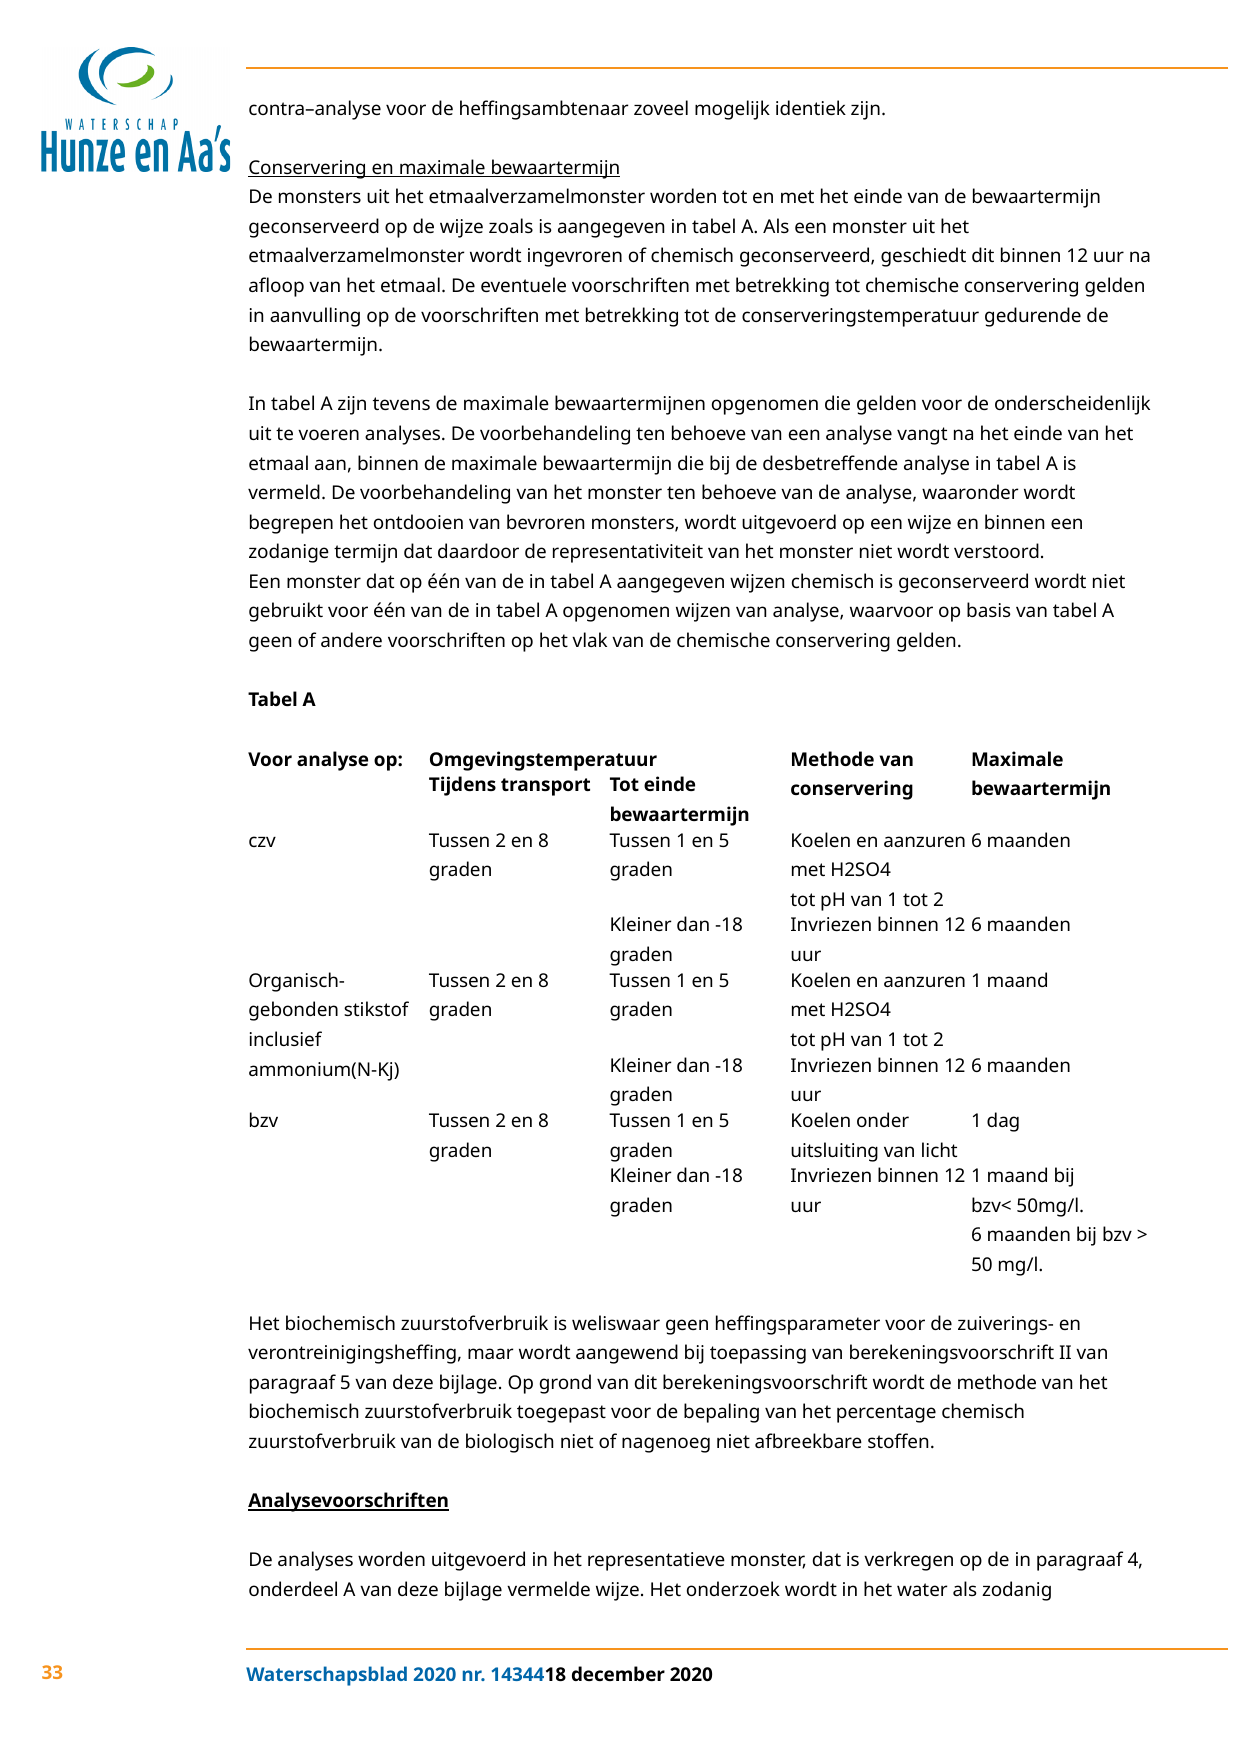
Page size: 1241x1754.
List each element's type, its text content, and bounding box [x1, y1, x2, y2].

table_cell Tussen 2 en 8 graden [429, 967, 609, 1107]
table_cell Organisch- gebonden stikstof inclusief ammonium(N-Kj) [248, 967, 429, 1107]
table_cell 6 maanden [971, 827, 1152, 912]
table_cell Tussen 1 en 5 graden [609, 1107, 790, 1162]
table_cell Tussen 1 en 5 graden [609, 827, 790, 912]
table_cell 6 maanden [971, 912, 1152, 967]
text Tabel A [248, 686, 1152, 712]
table_cell 1 maand bij bzv< 50mg/l. 6 maanden bij bzv > 50 mg/l. [971, 1163, 1152, 1277]
table_cell Koelen en aanzuren met H2SO4 tot pH van 1 tot 2 [790, 827, 971, 912]
text Een monster dat op één van de in tabel A aangegeven wijzen chemisch is geconserveerd wordt niet gebruikt voor één van de in tabel A opgenomen wijzen van analyse, waarvoor op basis van tabel A geen of andere voorschriften op het vlak van de chemische conservering gelden. [248, 568, 1152, 653]
picture [47, 154, 51, 172]
table_cell Kleiner dan -18 graden [609, 1052, 790, 1107]
picture [183, 163, 191, 172]
table_cell Tijdens transport [429, 771, 609, 827]
table_cell Tussen 1 en 5 graden [609, 967, 790, 1052]
picture [41, 47, 231, 172]
text In tabel A zijn tevens de maximale bewaartermijnen opgenomen die gelden voor de onderscheidenlijk uit te voeren analyses. De voorbehandeling ten behoeve van een analyse vangt na het einde van het etmaal aan, binnen de maximale bewaartermijn die bij de desbetreffende analyse in tabel A is vermeld. De voorbehandeling van het monster ten behoeve van de analyse, waaronder wordt begrepen het ontdooien van bevroren monsters, wordt uitgevoerd op een wijze en binnen een zodanige termijn dat daardoor de representativiteit van het monster niet wordt verstoord. [248, 391, 1152, 564]
table_cell Koelen onder uitsluiting van licht [790, 1107, 971, 1162]
table_cell Invriezen binnen 12 uur [790, 1052, 971, 1107]
table_cell Kleiner dan -18 graden [609, 912, 790, 967]
table_header Omgevingstemperatuur [429, 746, 790, 771]
table_cell Tussen 2 en 8 graden [429, 1107, 609, 1277]
table_cell czv [248, 827, 429, 967]
table_cell bzv [248, 1107, 429, 1277]
text Analysevoorschriften [248, 1487, 1152, 1513]
table_header Methode van conservering [790, 746, 971, 827]
table_header Voor analyse op: [248, 746, 429, 827]
table_header Maximale bewaartermijn [971, 746, 1152, 827]
text Conservering en maximale bewaartermijn [248, 154, 1152, 180]
text contra–analyse voor de heffingsambtenaar zoveel mogelijk identiek zijn. [248, 95, 1152, 121]
text De monsters uit het etmaalverzamelmonster worden tot en met het einde van de bewaartermijn geconserveerd op de wijze zoals is aangegeven in tabel A. Als een monster uit het etmaalverzamelmonster wordt ingevroren of chemisch geconserveerd, geschiedt dit binnen 12 uur na afloop van het etmaal. De eventuele voorschriften met betrekking tot chemische conservering gelden in aanvulling op de voorschriften met betrekking tot de conserveringstemperatuur gedurende de bewaartermijn. [248, 183, 1152, 357]
table_cell Invriezen binnen 12 uur [790, 1163, 971, 1277]
text Het biochemisch zuurstofverbruik is weliswaar geen heffingsparameter voor de zuiverings- en verontreinigingsheffing, maar wordt aangewend bij toepassing van berekeningsvoorschrift II van paragraaf 5 van deze bijlage. Op grond van dit berekeningsvoorschrift wordt de methode van het biochemisch zuurstofverbruik toegepast voor de bepaling van het percentage chemisch zuurstofverbruik van de biologisch niet of nagenoeg niet afbreekbare stoffen. [248, 1310, 1152, 1454]
table_cell Invriezen binnen 12 uur [790, 912, 971, 967]
text De analyses worden uitgevoerd in het representatieve monster, dat is verkregen op de in paragraaf 4, onderdeel A van deze bijlage vermelde wijze. Het onderzoek wordt in het water als zodanig [248, 1546, 1152, 1602]
table_cell Tot einde bewaartermijn [609, 771, 790, 827]
table_cell 6 maanden [971, 1052, 1152, 1107]
picture [226, 145, 231, 156]
table_cell Koelen en aanzuren met H2SO4 tot pH van 1 tot 2 [790, 967, 971, 1052]
table_cell Tussen 2 en 8 graden [429, 827, 609, 967]
table_cell Kleiner dan -18 graden [609, 1163, 790, 1277]
table_cell 1 maand [971, 967, 1152, 1052]
table_cell 1 dag [971, 1107, 1152, 1162]
